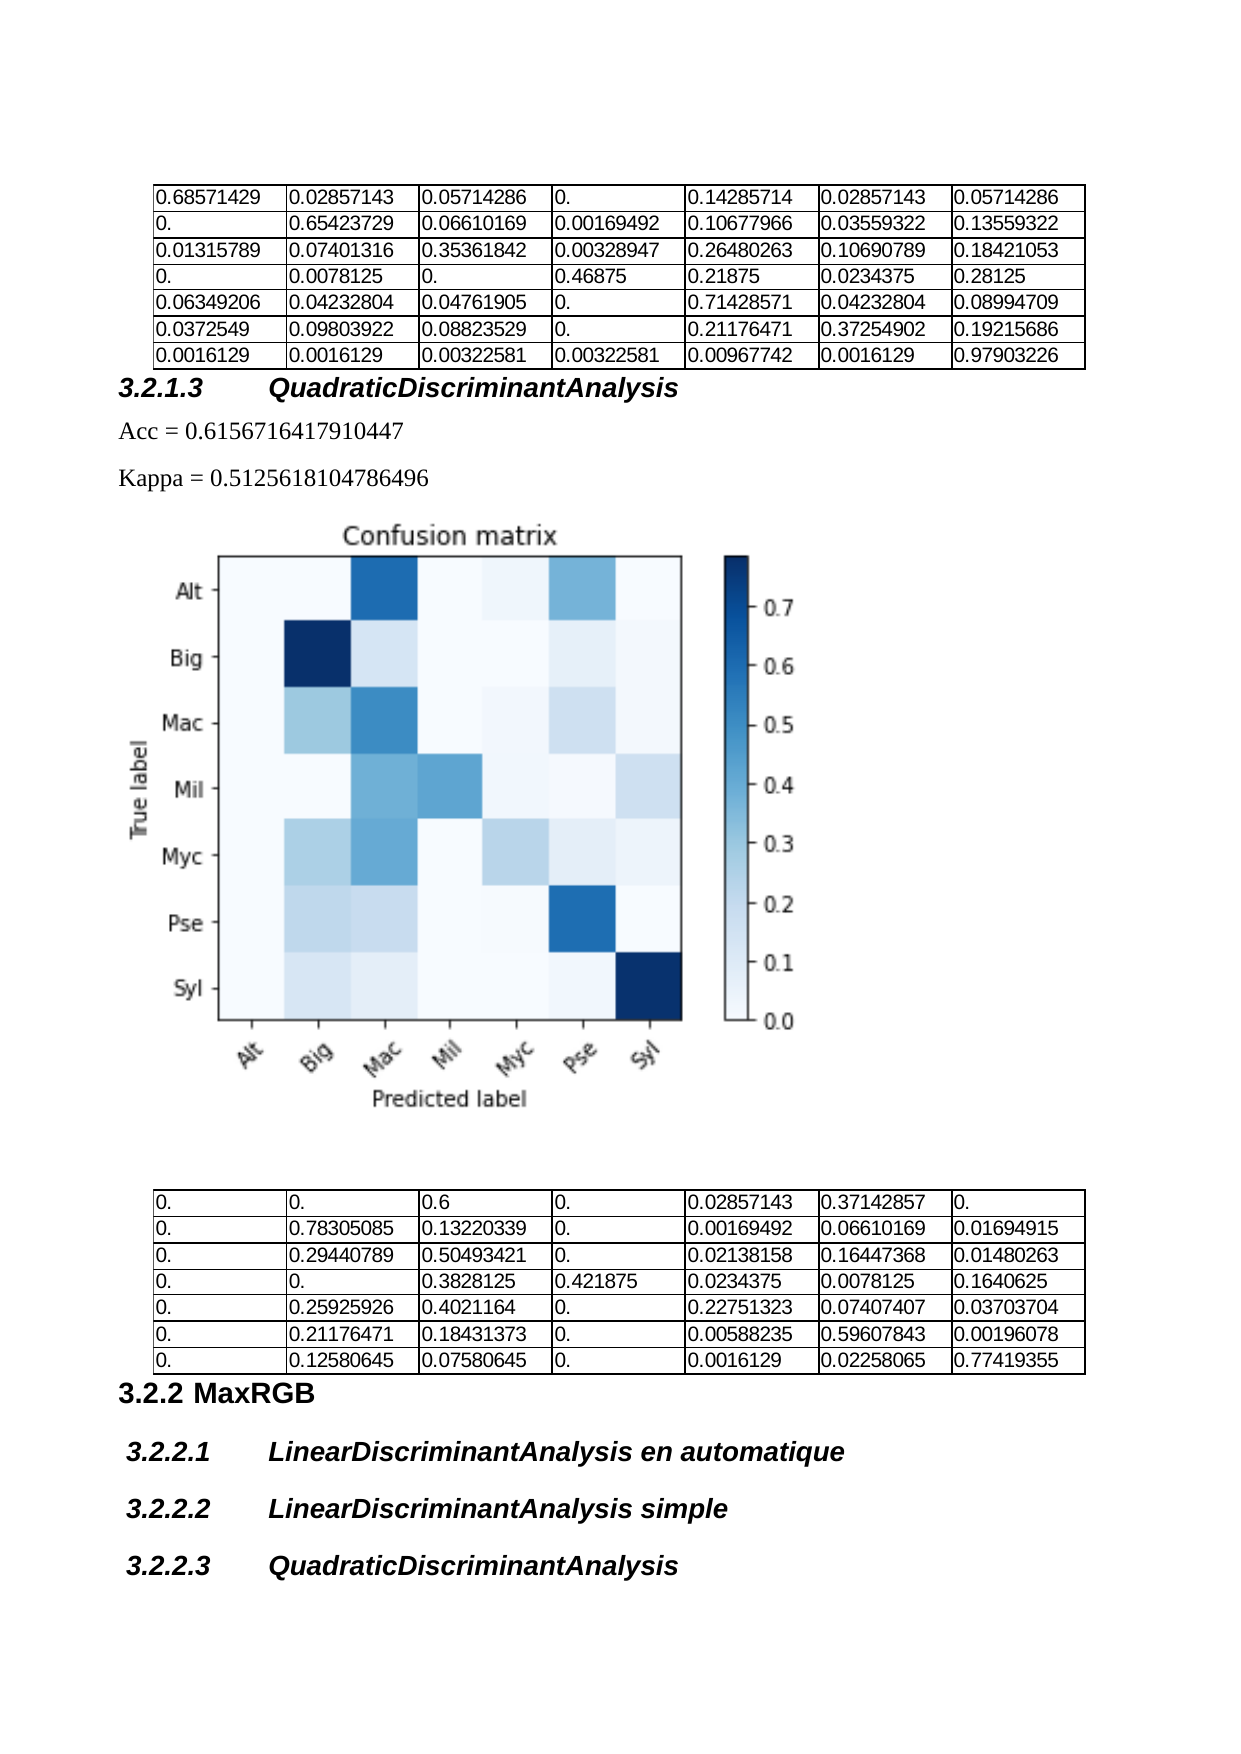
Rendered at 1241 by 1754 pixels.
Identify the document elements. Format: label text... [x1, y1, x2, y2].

picture [118, 511, 810, 1124]
subtitle LinearDiscriminantAnalysis en automatique [118, 1435, 1122, 1467]
subtitle LinearDiscriminantAnalysis simple [118, 1492, 1122, 1524]
subtitle QuadraticDiscriminantAnalysis [118, 245, 1122, 403]
text Acc = 0.6156716417910447 [118, 416, 1122, 444]
subtitle MaxRGB [118, 1252, 1122, 1410]
subtitle QuadraticDiscriminantAnalysis [118, 1549, 1122, 1581]
text Kappa = 0.5125618104786496 [118, 463, 1122, 492]
